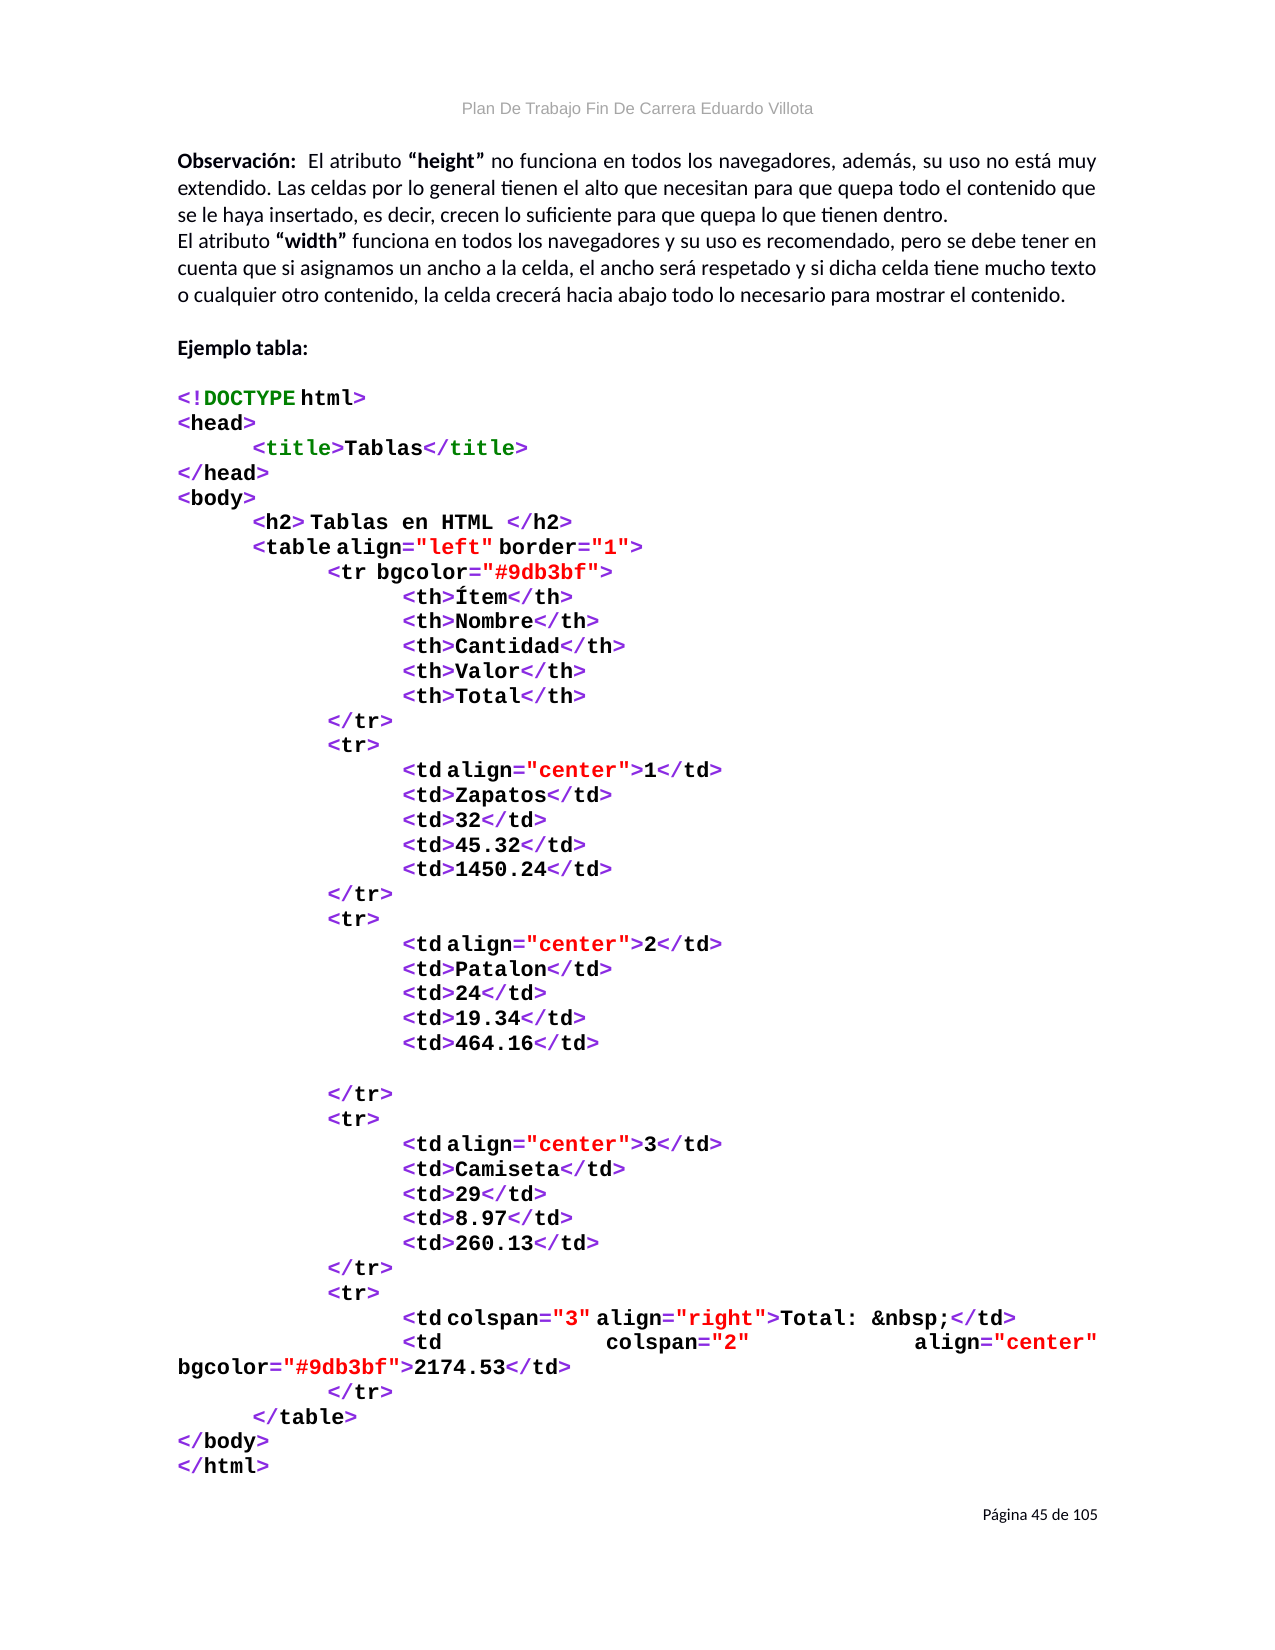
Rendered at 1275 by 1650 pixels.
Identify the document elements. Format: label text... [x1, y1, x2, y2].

text <td>Zapatos</td> [177, 784, 1098, 809]
text <td>24</td> [177, 983, 1098, 1007]
text <td colspan="2" align="center" bgcolor="#9db3bf">2174.53</td> [177, 1332, 1098, 1381]
text <th>Total</th> [177, 685, 1098, 710]
text <body> [177, 487, 1098, 512]
text <td>260.13</td> [177, 1232, 1098, 1257]
text Ejemplo tabla: [177, 334, 1098, 361]
text <td align="center">3</td> [177, 1133, 1098, 1158]
text </tr> [177, 710, 1098, 735]
text <tr bgcolor="#9db3bf"> [177, 561, 1098, 586]
text <th>Cantidad</th> [177, 636, 1098, 660]
text </head> [177, 462, 1098, 487]
text <td>Patalon</td> [177, 958, 1098, 983]
text <tr> [177, 1282, 1098, 1307]
text <!DOCTYPE html> [177, 388, 1098, 412]
text El atributo “width” funciona en todos los navegadores y su uso es recomendado, pero se debe tener en cuenta que si asignamos un ancho a la celda, el ancho será respetado y si dicha celda tiene mucho texto o cualquier otro contenido, la celda crecerá hacia abajo todo lo necesario para mostrar el contenido. [177, 228, 1098, 308]
text </tr> [177, 1257, 1098, 1282]
text <tr> [177, 908, 1098, 933]
text <td>29</td> [177, 1183, 1098, 1208]
text </body> [177, 1431, 1098, 1456]
text <td>32</td> [177, 809, 1098, 834]
text </tr> [177, 883, 1098, 908]
text <td align="center">1</td> [177, 759, 1098, 784]
text <table align="left" border="1"> [177, 536, 1098, 561]
text <title>Tablas</title> [177, 437, 1098, 462]
text </html> [177, 1456, 1098, 1480]
text <td align="center">2</td> [177, 933, 1098, 958]
text <td>464.16</td> [177, 1032, 1098, 1057]
text <head> [177, 412, 1098, 437]
text <th>Nombre</th> [177, 611, 1098, 636]
text <td>Camiseta</td> [177, 1158, 1098, 1183]
text <tr> [177, 1108, 1098, 1133]
text <h2> Tablas en HTML </h2> [177, 512, 1098, 536]
text </tr> [177, 1381, 1098, 1406]
text <td>1450.24</td> [177, 859, 1098, 883]
text <td>45.32</td> [177, 834, 1098, 859]
text Observación: El atributo “height” no funciona en todos los navegadores, además, su uso no está muy extendido. Las celdas por lo general tienen el alto que necesitan para que quepa todo el contenido que se le haya insertado, es decir, crecen lo suficiente para que quepa lo que tienen dentro. [177, 148, 1098, 228]
text <td>19.34</td> [177, 1007, 1098, 1032]
text <td colspan="3" align="right">Total: &nbsp;</td> [177, 1307, 1098, 1332]
text </table> [177, 1406, 1098, 1431]
text </tr> [177, 1084, 1098, 1108]
text <td>8.97</td> [177, 1208, 1098, 1232]
text <th>Ítem</th> [177, 586, 1098, 611]
text <tr> [177, 735, 1098, 759]
text <th>Valor</th> [177, 660, 1098, 685]
